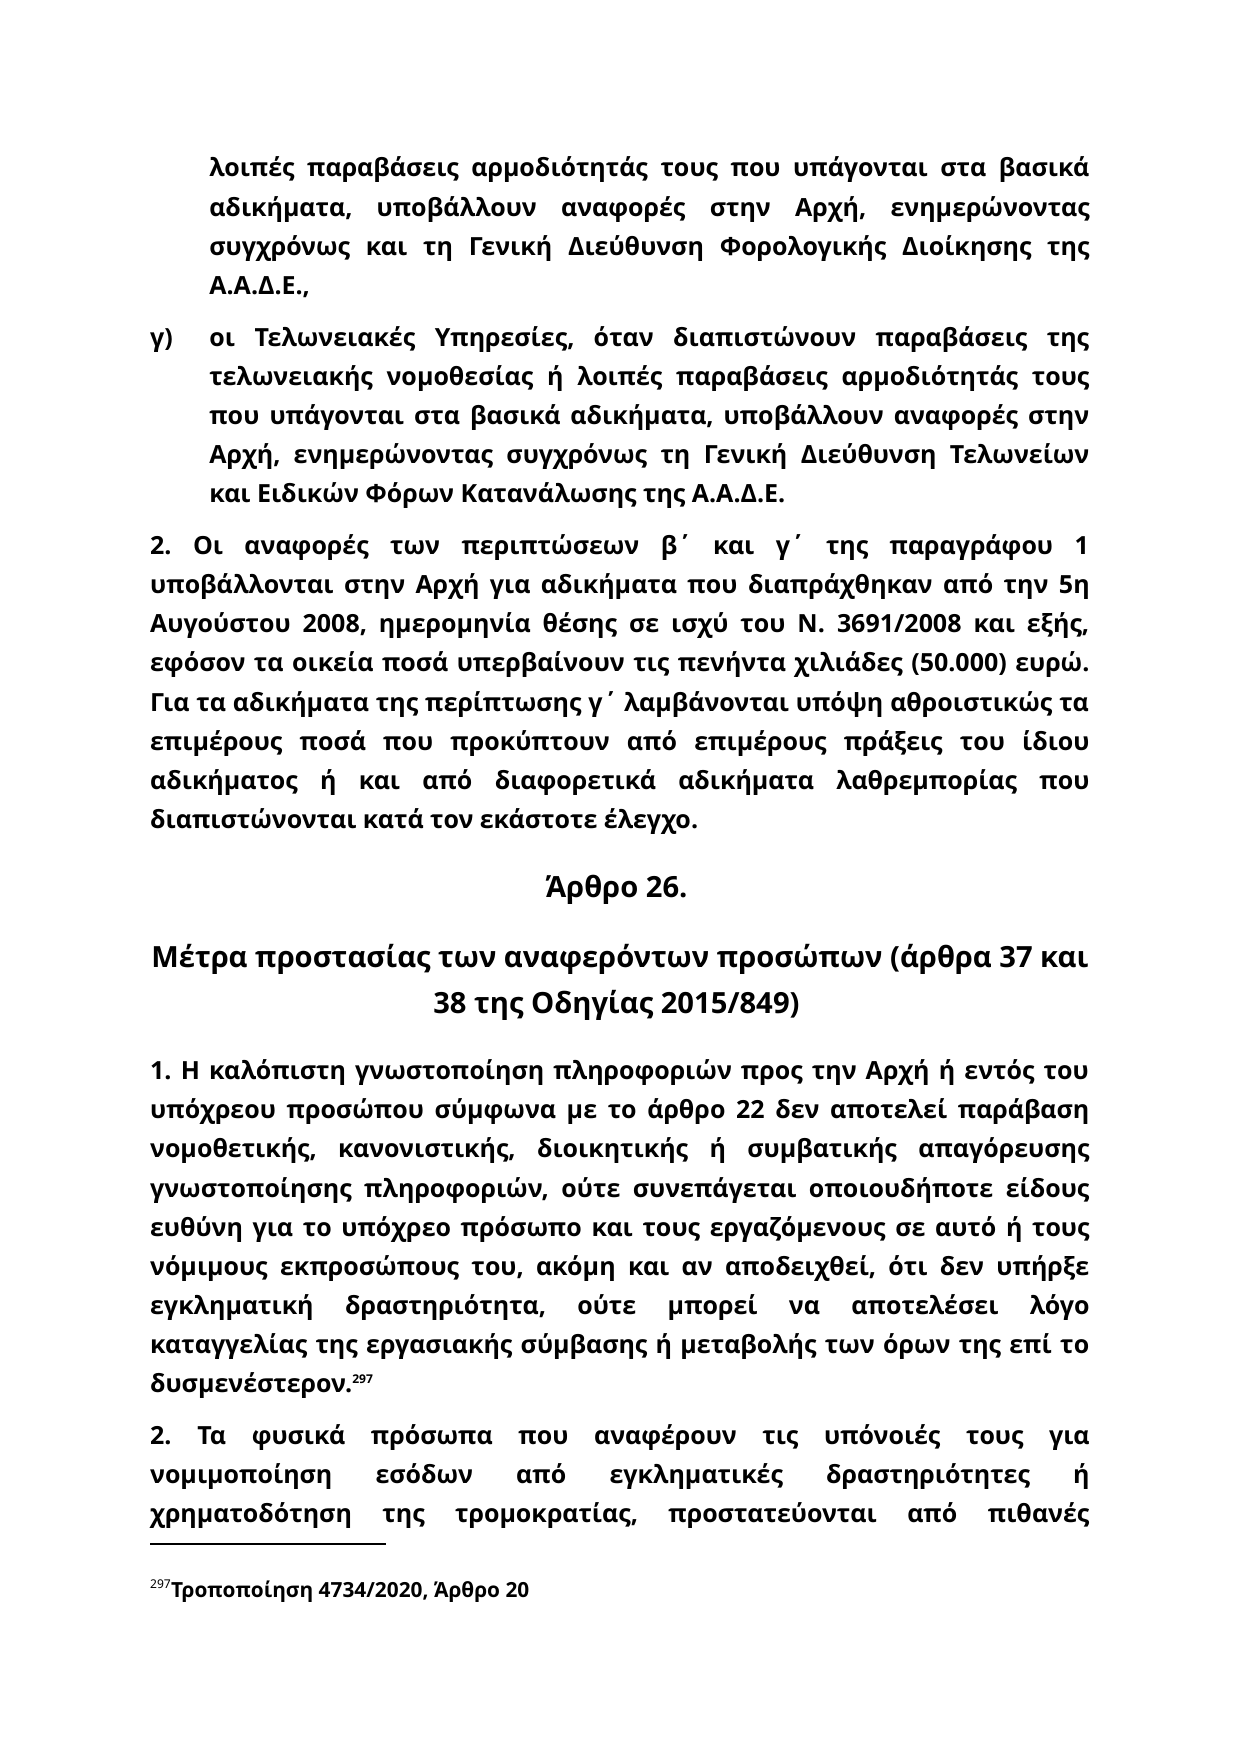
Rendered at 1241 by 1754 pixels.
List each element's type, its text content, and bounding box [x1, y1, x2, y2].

list λοιπές παραβάσεις αρμοδιότητάς τους που υπάγονται στα βασικά αδικήματα, υποβάλλουν αναφορές στην Αρχή, ενημερώνοντας συγχρόνως και τη Γενική Διεύθυνση Φορολογικής Διοίκησης της Α.Α.Δ.Ε., [150, 150, 1090, 302]
text 2. Οι αναφορές των περιπτώσεων β΄ και γ΄ της παραγράφου 1 υποβάλλονται στην Αρχή για αδικήματα που διαπράχθηκαν από την 5η Αυγούστου 2008, ημερομηνία θέσης σε ισχύ του Ν. 3691/2008 και εξής, εφόσον τα οικεία ποσά υπερβαίνουν τις πενήντα χιλιάδες (50.000) ευρώ. Για τα αδικήματα της περίπτωσης γ΄ λαμβάνονται υπόψη αθροιστικώς τα επιμέρους ποσά που προκύπτουν από επιμέρους πράξεις του ίδιου αδικήματος ή και από διαφορετικά αδικήματα λαθρεμπορίας που διαπιστώνονται κατά τον εκάστοτε έλεγχο. [150, 527, 1090, 836]
text 2. Τα φυσικά πρόσωπα που αναφέρουν τις υπόνοιές τους για νομιμοποίηση εσόδων από εγκληματικές δραστηριότητες ή χρηματοδότηση της τρομοκρατίας, προστατεύονται από πιθανές [150, 1418, 1090, 1530]
list γ) οι Τελωνειακές Υπηρεσίες, όταν διαπιστώνουν παραβάσεις της τελωνειακής νομοθεσίας ή λοιπές παραβάσεις αρμοδιότητάς τους που υπάγονται στα βασικά αδικήματα, υποβάλλουν αναφορές στην Αρχή, ενημερώνοντας συγχρόνως τη Γενική Διεύθυνση Τελωνείων και Ειδικών Φόρων Κατανάλωσης της Α.Α.Δ.Ε. [150, 319, 1090, 510]
subtitle Άρθρο 26. [150, 866, 1090, 906]
subtitle Μέτρα προστασίας των αναφερόντων προσώπων (άρθρα 37 και 38 της Οδηγίας 2015/849) [150, 936, 1090, 1022]
text Τροποποίηση 4734/2020, Άρθρο 20 [150, 1576, 1090, 1604]
text 1. Η καλόπιστη γνωστοποίηση πληροφοριών προς την Αρχή ή εντός του υπόχρεου προσώπου σύμφωνα με το άρθρο 22 δεν αποτελεί παράβαση νομοθετικής, κανονιστικής, διοικητικής ή συμβατικής απαγόρευσης γνωστοποίησης πληροφοριών, ούτε συνεπάγεται οποιουδήποτε είδους ευθύνη για το υπόχρεο πρόσωπο και τους εργαζόμενους σε αυτό ή τους νόμιμους εκπροσώπους του, ακόμη και αν αποδειχθεί, ότι δεν υπήρξε εγκληματική δραστηριότητα, ούτε μπορεί να αποτελέσει λόγο καταγγελίας της εργασιακής σύμβασης ή μεταβολής των όρων της επί το δυσμενέστερον. [150, 1053, 1090, 1400]
